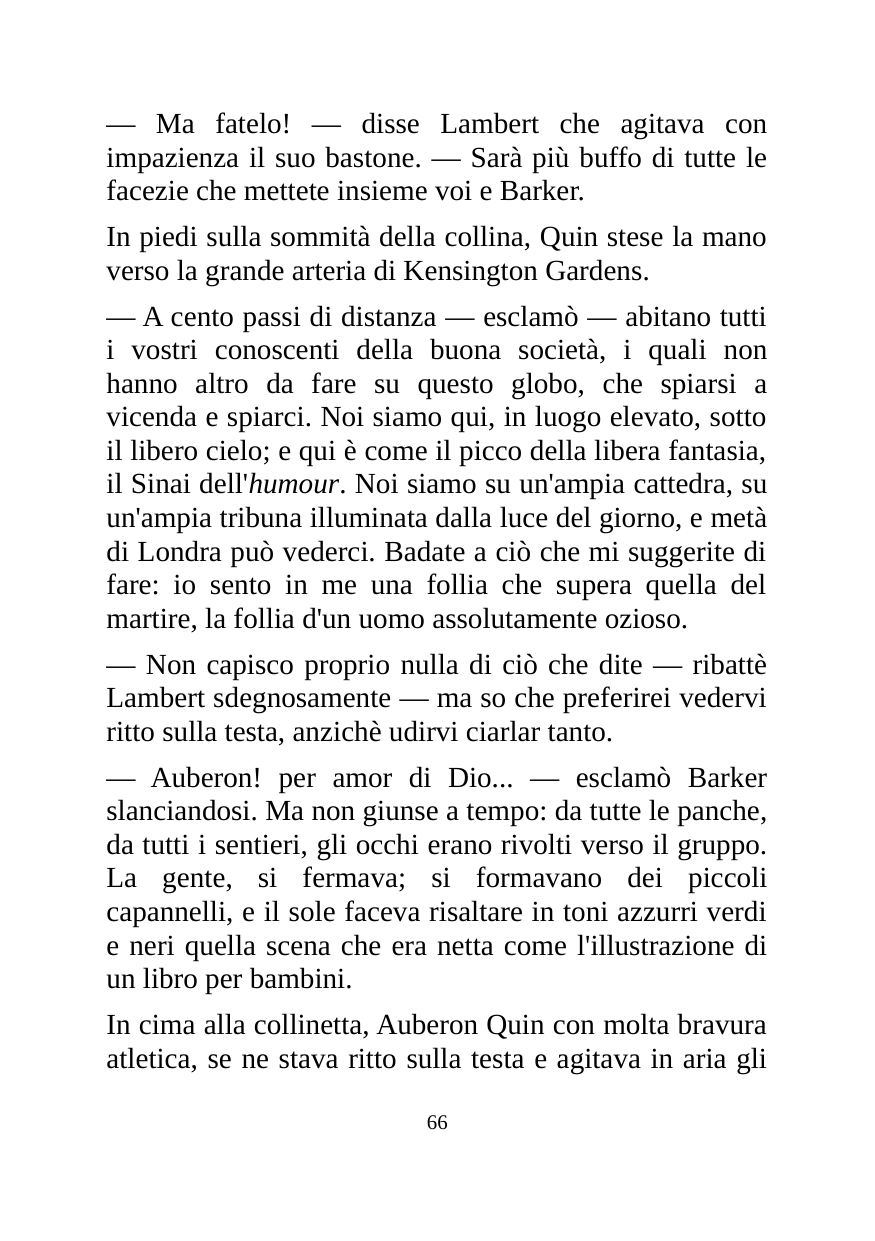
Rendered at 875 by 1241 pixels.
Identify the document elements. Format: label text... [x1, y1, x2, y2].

text — Auberon! per amor di Dio... — esclamò Barker slanciandosi. Ma non giunse a tempo: da tutte le panche, da tutti i sentieri, gli occhi erano rivolti verso il gruppo. La gente, si fermava; si formavano dei piccoli capannelli, e il sole faceva risaltare in toni azzurri verdi e neri quella scena che era netta come l'illustrazione di un libro per bambini. [106, 760, 768, 995]
text In piedi sulla sommità della collina, Quin stese la mano verso la grande arteria di Kensington Gardens. [106, 219, 768, 286]
text — Ma fatelo! — disse Lambert che agitava con impazienza il suo bastone. — Sarà più buffo di tutte le facezie che mettete insieme voi e Barker. [106, 106, 768, 207]
text In cima alla collinetta, Auberon Quin con molta bravura atletica, se ne stava ritto sulla testa e agitava in aria gli [106, 1007, 768, 1074]
text — A cento passi di distanza — esclamò — abitano tutti i vostri conoscenti della buona società, i quali non hanno altro da fare su questo globo, che spiarsi a vicenda e spiarci. Noi siamo qui, in luogo elevato, sotto il libero cielo; e qui è come il picco della libera fantasia, il Sinai dell'humour. Noi siamo su un'ampia cattedra, su un'ampia tribuna illuminata dalla luce del giorno, e metà di Londra può vederci. Badate a ciò che mi suggerite di fare: io sento in me una follia che supera quella del martire, la follia d'un uomo assolutamente ozioso. [106, 299, 768, 634]
text — Non capisco proprio nulla di ciò che dite — ribattè Lambert sdegnosamente — ma so che preferirei vedervi ritto sulla testa, anzichè udirvi ciarlar tanto. [106, 647, 768, 747]
